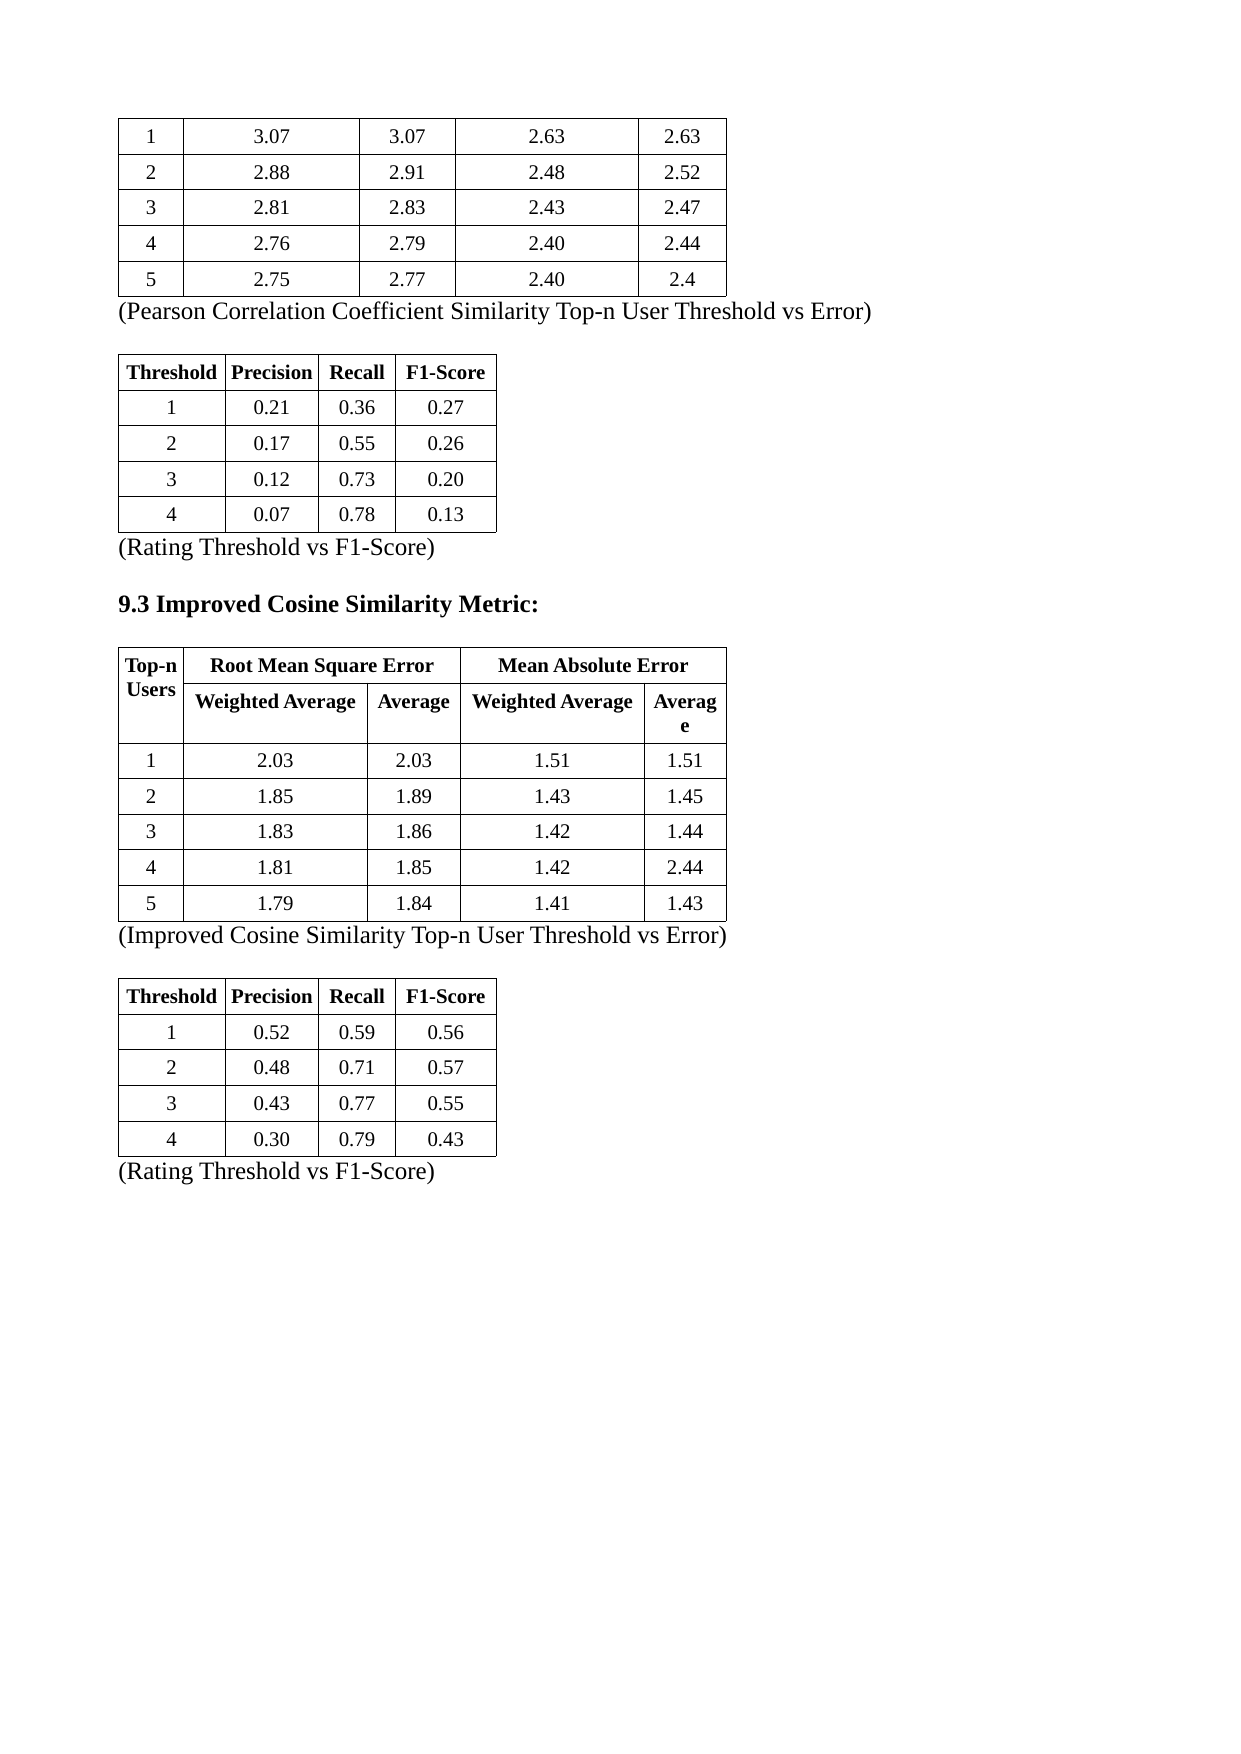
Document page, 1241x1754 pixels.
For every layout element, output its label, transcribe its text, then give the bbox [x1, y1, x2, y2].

table_header Root Mean Square Error [184, 648, 460, 683]
table_cell Average [645, 684, 726, 742]
table_header Top-n Users [119, 648, 183, 742]
table_cell 2.91 [360, 155, 455, 189]
table_cell 1 [119, 1015, 225, 1049]
table_cell 0.43 [226, 1086, 318, 1121]
table_cell 1.51 [645, 744, 726, 778]
table_cell 2.52 [639, 155, 726, 189]
table_cell 2.03 [184, 744, 367, 778]
table_cell 1.79 [184, 886, 367, 921]
table_cell 2.77 [360, 262, 455, 296]
table_cell 0.57 [396, 1050, 496, 1085]
table_header Precision [226, 979, 318, 1014]
table_cell 2.63 [456, 119, 638, 154]
table_cell Weighted Average [461, 684, 644, 742]
table_cell 0.27 [396, 391, 496, 425]
table_cell 0.55 [319, 426, 395, 461]
table_cell 2.48 [456, 155, 638, 189]
table_cell 2.40 [456, 226, 638, 261]
table_cell 3 [119, 815, 183, 849]
table_cell 0.77 [319, 1086, 395, 1121]
table_cell 3 [119, 1086, 225, 1121]
table_cell 1.84 [368, 886, 460, 921]
table_cell 0.12 [226, 462, 318, 496]
table_cell 4 [119, 1122, 225, 1156]
table_cell 2.47 [639, 190, 726, 225]
table_cell 0.59 [319, 1015, 395, 1049]
table_cell 0.71 [319, 1050, 395, 1085]
table_cell 2.44 [639, 226, 726, 261]
table_cell 0.30 [226, 1122, 318, 1156]
table_header Recall [319, 355, 395, 389]
table_cell 0.56 [396, 1015, 496, 1049]
table_cell 2.81 [184, 190, 359, 225]
table_cell 0.20 [396, 462, 496, 496]
table_cell 0.07 [226, 497, 318, 532]
text 9.3 Improved Cosine Similarity Metric: [118, 589, 1122, 618]
table_cell 3 [119, 462, 225, 496]
text (Pearson Correlation Coefficient Similarity Top-n User Threshold vs Error) [118, 296, 1122, 325]
table_cell 4 [119, 850, 183, 885]
table_header Recall [319, 979, 395, 1014]
table_cell 1.43 [461, 779, 644, 814]
table_cell 1.42 [461, 850, 644, 885]
table_cell 2 [119, 426, 225, 461]
table_cell 1.89 [368, 779, 460, 814]
table_cell Average [368, 684, 460, 742]
table_cell 0.13 [396, 497, 496, 532]
table_cell 1.44 [645, 815, 726, 849]
table_cell 2.83 [360, 190, 455, 225]
table_cell 1.81 [184, 850, 367, 885]
table_cell 5 [119, 262, 183, 296]
table_cell 1.41 [461, 886, 644, 921]
table_cell 2.76 [184, 226, 359, 261]
table_cell 2.40 [456, 262, 638, 296]
table_cell 1 [119, 119, 183, 154]
table_cell 5 [119, 886, 183, 921]
table_cell 1 [119, 744, 183, 778]
table_cell 0.73 [319, 462, 395, 496]
table_cell 2 [119, 155, 183, 189]
table_cell 2.43 [456, 190, 638, 225]
table_header Mean Absolute Error [461, 648, 726, 683]
table_cell 1.83 [184, 815, 367, 849]
table_cell 0.43 [396, 1122, 496, 1156]
table_cell 0.48 [226, 1050, 318, 1085]
text (Rating Threshold vs F1-Score) [118, 532, 1122, 561]
table_cell 2.88 [184, 155, 359, 189]
table_cell 2.03 [368, 744, 460, 778]
table_cell 2.4 [639, 262, 726, 296]
table_cell 4 [119, 226, 183, 261]
table_cell 0.21 [226, 391, 318, 425]
table_cell 1.43 [645, 886, 726, 921]
table_header Precision [226, 355, 318, 389]
table_cell 3.07 [360, 119, 455, 154]
table_header Threshold [119, 979, 225, 1014]
table_cell 2.75 [184, 262, 359, 296]
table_header F1-Score [396, 979, 496, 1014]
table_header Threshold [119, 355, 225, 389]
table_cell 1.85 [368, 850, 460, 885]
table_cell 0.79 [319, 1122, 395, 1156]
table_cell 0.78 [319, 497, 395, 532]
table_cell 0.26 [396, 426, 496, 461]
table_cell 1.86 [368, 815, 460, 849]
table_cell 2.79 [360, 226, 455, 261]
table_cell 1.85 [184, 779, 367, 814]
table_cell 0.52 [226, 1015, 318, 1049]
table_cell 1.45 [645, 779, 726, 814]
table_cell 2.44 [645, 850, 726, 885]
table_cell 3 [119, 190, 183, 225]
table_cell 0.55 [396, 1086, 496, 1121]
table_cell 3.07 [184, 119, 359, 154]
table_cell 0.36 [319, 391, 395, 425]
table_cell Weighted Average [184, 684, 367, 742]
table_cell 4 [119, 497, 225, 532]
table_cell 0.17 [226, 426, 318, 461]
table_cell 1.51 [461, 744, 644, 778]
table_cell 1 [119, 391, 225, 425]
table_cell 2 [119, 779, 183, 814]
text (Rating Threshold vs F1-Score) [118, 1156, 1122, 1185]
table_header F1-Score [396, 355, 496, 389]
table_cell 2.63 [639, 119, 726, 154]
table_cell 1.42 [461, 815, 644, 849]
table_cell 2 [119, 1050, 225, 1085]
text (Improved Cosine Similarity Top-n User Threshold vs Error) [118, 921, 1122, 949]
